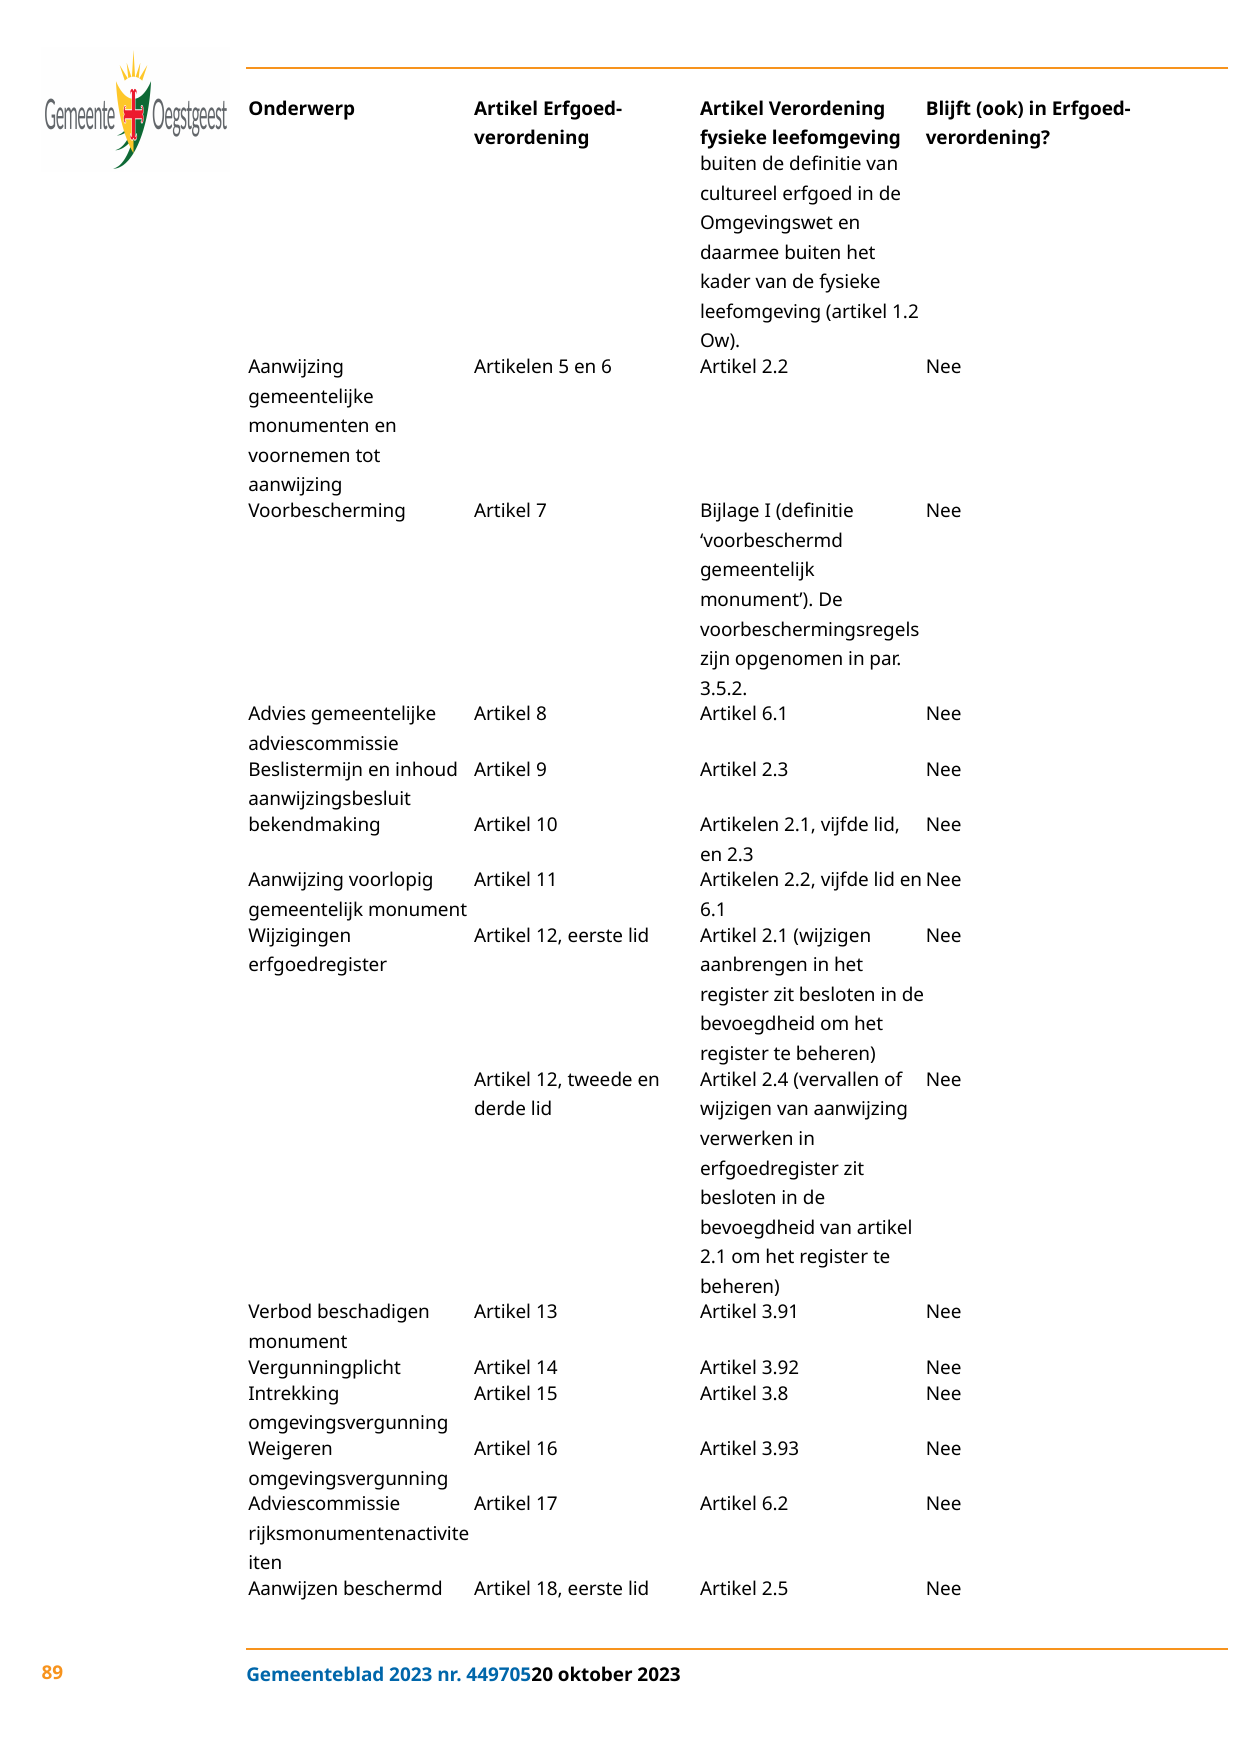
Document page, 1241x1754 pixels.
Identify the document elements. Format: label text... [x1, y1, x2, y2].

table_cell Artikelen 5 en 6 [474, 353, 700, 497]
table_cell [474, 150, 700, 353]
table_cell Artikel 3.91 [700, 1299, 926, 1354]
table_cell Artikel 2.2 [700, 353, 926, 497]
table_cell Wijzigingen erfgoedregister [248, 922, 474, 1299]
table_cell Nee [926, 867, 1152, 922]
table_cell Artikel 14 [474, 1354, 700, 1380]
table_cell Artikel 17 [474, 1490, 700, 1575]
table_cell Artikel 13 [474, 1299, 700, 1354]
table_cell Nee [926, 1575, 1152, 1601]
table_cell Artikel 15 [474, 1380, 700, 1435]
table_cell Advies gemeentelijke adviescommissie [248, 701, 474, 756]
table_cell Intrekking omgevingsvergunning [248, 1380, 474, 1435]
table_cell Nee [926, 756, 1152, 811]
table_cell Aanwijzing gemeentelijke monumenten en voornemen tot aanwijzing [248, 353, 474, 497]
table_cell Bijlage I (definitie ‘voorbeschermd gemeentelijk monument’). De voorbeschermingsregels zijn opgenomen in par. 3.5.2. [700, 498, 926, 701]
table_cell Aanwijzen beschermd [248, 1575, 474, 1601]
table_cell Artikel 7 [474, 498, 700, 701]
table_header Onderwerp [248, 95, 474, 150]
table_cell Nee [926, 922, 1152, 1066]
table_header Artikel Verordening fysieke leefomgeving [700, 95, 926, 150]
table_cell Artikel 9 [474, 756, 700, 811]
table_cell buiten de definitie van cultureel erfgoed in de Omgevingswet en daarmee buiten het kader van de fysieke leefomgeving (artikel 1.2 Ow). [700, 150, 926, 353]
table_cell Artikel 6.2 [700, 1490, 926, 1575]
table_cell bekendmaking [248, 811, 474, 867]
table_cell Nee [926, 498, 1152, 701]
table_cell Artikel 10 [474, 811, 700, 867]
table_cell Nee [926, 1380, 1152, 1435]
table_cell [926, 150, 1152, 353]
table_cell Artikelen 2.2, vijfde lid en 6.1 [700, 867, 926, 922]
table_cell Artikel 2.4 (vervallen of wijzigen van aanwijzing verwerken in erfgoedregister zit besloten in de bevoegdheid van artikel 2.1 om het register te beheren) [700, 1066, 926, 1299]
table_cell Adviescommissie rijksmonumentenactiviteiten [248, 1490, 474, 1575]
table_cell Nee [926, 353, 1152, 497]
table_header Blijft (ook) in Erfgoed-verordening? [926, 95, 1152, 150]
table_cell Vergunningplicht [248, 1354, 474, 1380]
table_cell Artikel 18, eerste lid [474, 1575, 700, 1601]
table_header Artikel Erfgoed-verordening [474, 95, 700, 150]
table_cell Beslistermijn en inhoud aanwijzingsbesluit [248, 756, 474, 811]
table_cell [248, 150, 474, 353]
table_cell Artikel 2.5 [700, 1575, 926, 1601]
picture [41, 47, 231, 172]
table_cell Aanwijzing voorlopig gemeentelijk monument [248, 867, 474, 922]
table_cell Artikel 12, tweede en derde lid [474, 1066, 700, 1299]
table_cell Nee [926, 1354, 1152, 1380]
table_cell Verbod beschadigen monument [248, 1299, 474, 1354]
table_cell Voorbescherming [248, 498, 474, 701]
table_cell Artikel 12, eerste lid [474, 922, 700, 1066]
table_cell Nee [926, 1299, 1152, 1354]
table_cell Artikel 3.93 [700, 1435, 926, 1490]
table_cell Nee [926, 1490, 1152, 1575]
table_cell Artikel 3.8 [700, 1380, 926, 1435]
table_cell Artikel 2.1 (wijzigen aanbrengen in het register zit besloten in de bevoegdheid om het register te beheren) [700, 922, 926, 1066]
table_cell Artikel 2.3 [700, 756, 926, 811]
table_cell Nee [926, 811, 1152, 867]
table_cell Artikel 3.92 [700, 1354, 926, 1380]
table_cell Nee [926, 1435, 1152, 1490]
table_cell Weigeren omgevingsvergunning [248, 1435, 474, 1490]
table_cell Nee [926, 1066, 1152, 1299]
table_cell Artikel 6.1 [700, 701, 926, 756]
table_cell Artikel 16 [474, 1435, 700, 1490]
table_cell Artikelen 2.1, vijfde lid, en 2.3 [700, 811, 926, 867]
table_cell Nee [926, 701, 1152, 756]
table_cell Artikel 11 [474, 867, 700, 922]
table_cell Artikel 8 [474, 701, 700, 756]
